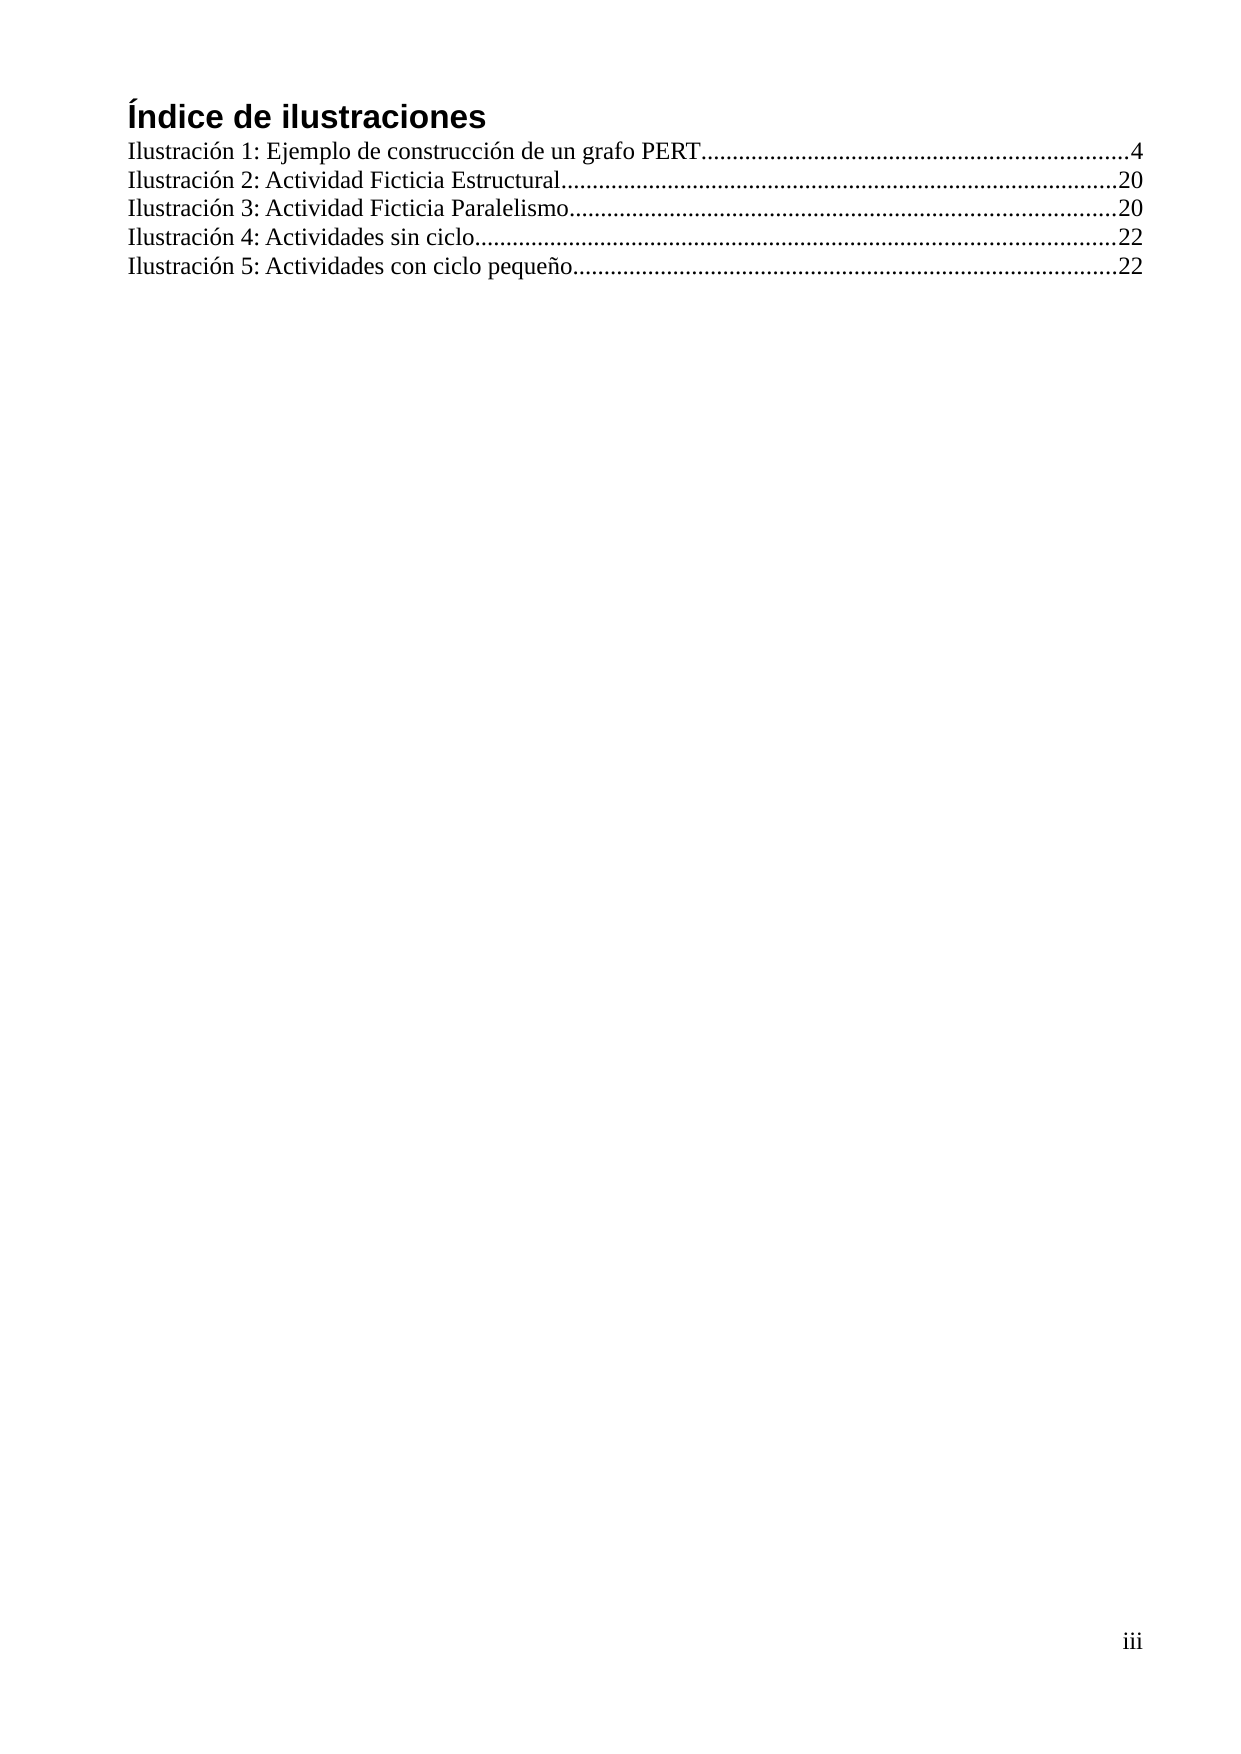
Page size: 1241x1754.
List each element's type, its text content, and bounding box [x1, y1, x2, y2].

subtitle Índice de ilustraciones [127, 97, 1143, 136]
text Ilustración 1: Ejemplo de construcción de un grafo PERT 4 [127, 136, 1143, 165]
text Ilustración 5: Actividades con ciclo pequeño 22 [127, 251, 1143, 280]
text Ilustración 4: Actividades sin ciclo 22 [127, 222, 1143, 251]
text Ilustración 2: Actividad Ficticia Estructural 20 [127, 165, 1143, 193]
text Ilustración 3: Actividad Ficticia Paralelismo 20 [127, 193, 1143, 222]
